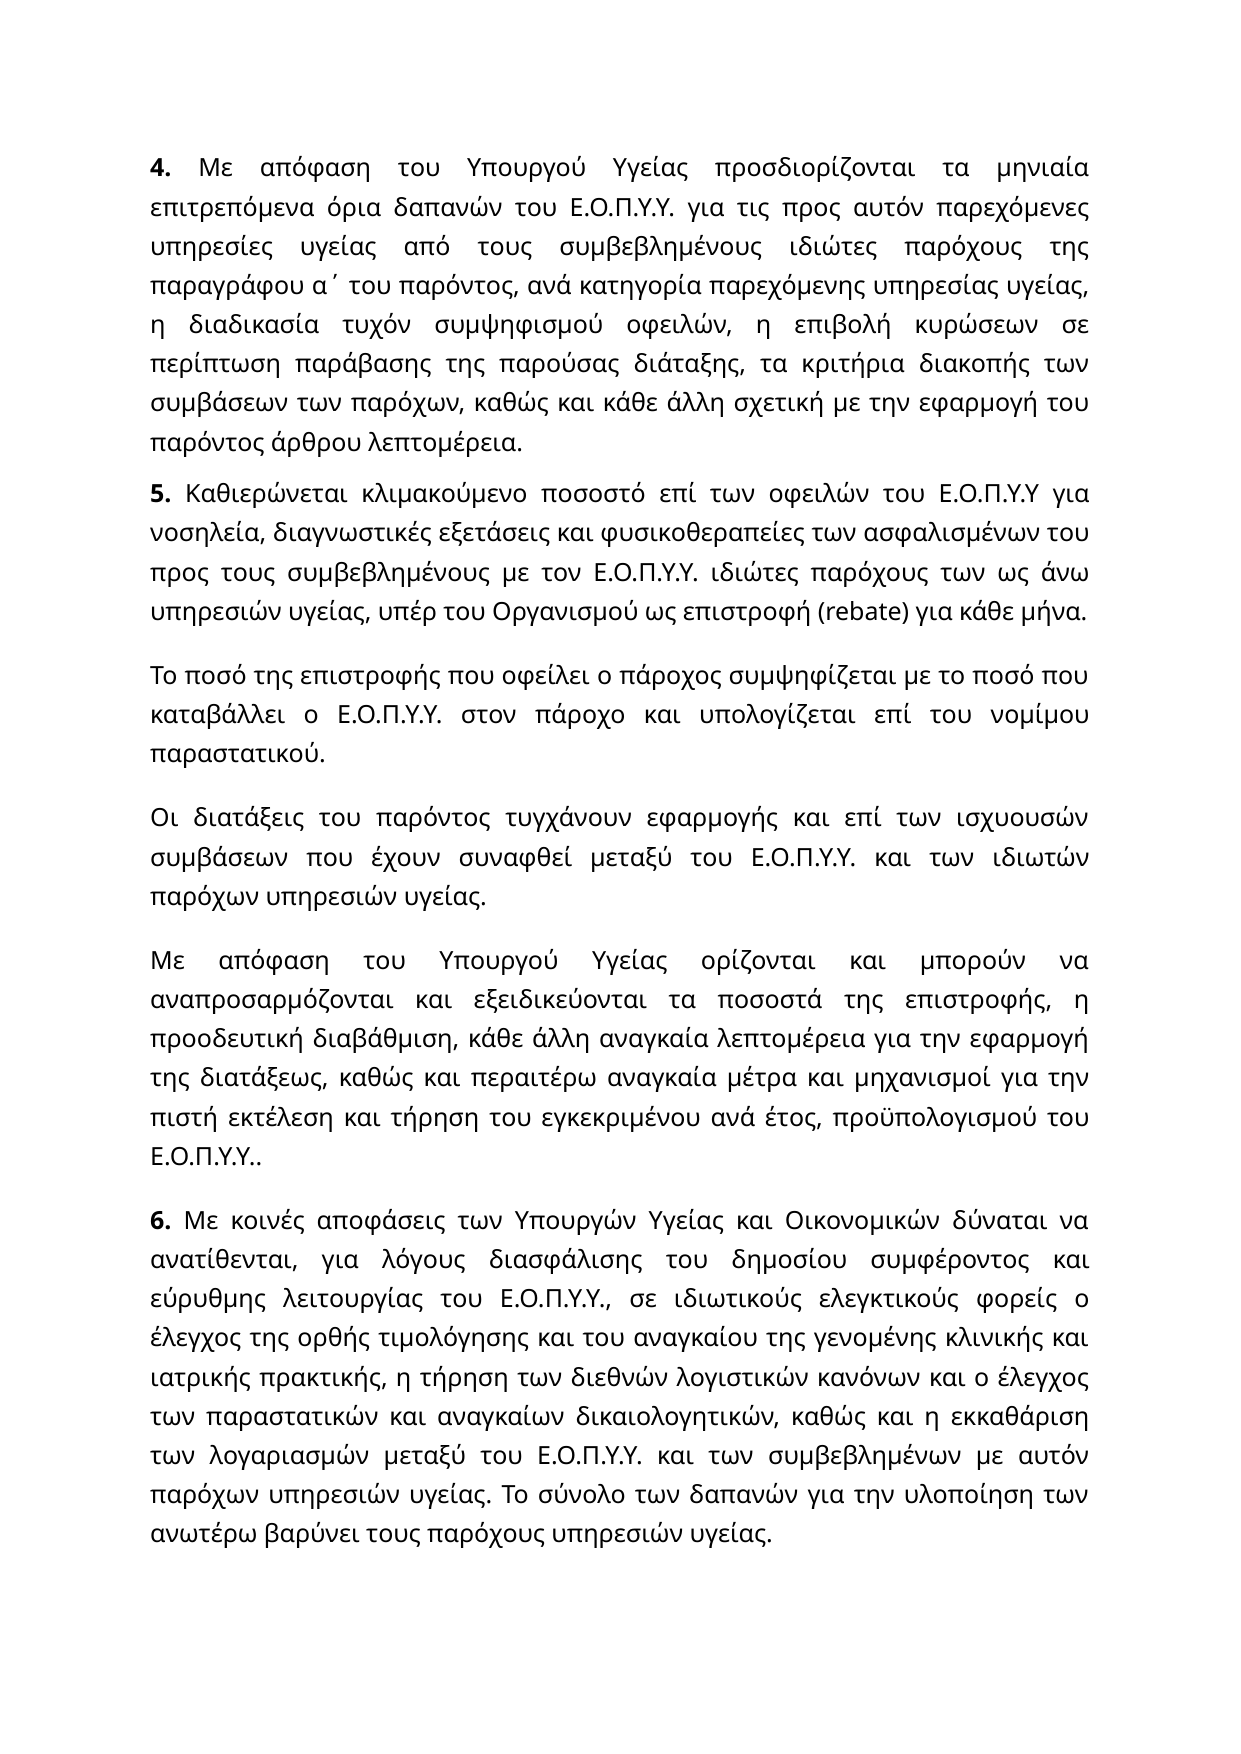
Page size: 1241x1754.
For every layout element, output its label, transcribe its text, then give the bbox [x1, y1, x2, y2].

text Το ποσό της επιστροφής που οφείλει ο πάροχος συμψηφίζεται με το ποσό που καταβάλλει ο Ε.Ο.Π.Υ.Υ. στον πάροχο και υπολογίζεται επί του νομίμου παραστατικού. [150, 657, 1090, 770]
text 6. Με κοινές αποφάσεις των Υπουργών Υγείας και Οικονομικών δύναται να ανατίθενται, για λόγους διασφάλισης του δημοσίου συμφέροντος και εύρυθμης λειτουργίας του Ε.Ο.Π.Υ.Υ., σε ιδιωτικούς ελεγκτικούς φορείς ο έλεγχος της ορθής τιμολόγησης και του αναγκαίου της γενομένης κλινικής και ιατρικής πρακτικής, η τήρηση των διεθνών λογιστικών κανόνων και ο έλεγχος των παραστατικών και αναγκαίων δικαιολογητικών, καθώς και η εκκαθάριση των λογαριασμών μεταξύ του Ε.Ο.Π.Υ.Υ. και των συμβεβλημένων με αυτόν παρόχων υπηρεσιών υγείας. Το σύνολο των δαπανών για την υλοποίηση των ανωτέρω βαρύνει τους παρόχους υπηρεσιών υγείας. [150, 1202, 1090, 1550]
text Οι διατάξεις του παρόντος τυγχάνουν εφαρμογής και επί των ισχυουσών συμβάσεων που έχουν συναφθεί μεταξύ του Ε.Ο.Π.Υ.Υ. και των ιδιωτών παρόχων υπηρεσιών υγείας. [150, 800, 1090, 912]
text 5. Καθιερώνεται κλιμακούμενο ποσοστό επί των οφειλών του Ε.Ο.Π.Υ.Υ για νοσηλεία, διαγνωστικές εξετάσεις και φυσικοθεραπείες των ασφαλισμένων του προς τους συμβεβλημένους με τον Ε.Ο.Π.Υ.Υ. ιδιώτες παρόχους των ως άνω υπηρεσιών υγείας, υπέρ του Οργανισμού ως επιστροφή (rebate) για κάθε μήνα. [150, 476, 1090, 627]
text Με απόφαση του Υπουργού Υγείας ορίζονται και μπορούν να αναπροσαρμόζονται και εξειδικεύονται τα ποσοστά της επιστροφής, η προοδευτική διαβάθμιση, κάθε άλλη αναγκαία λεπτομέρεια για την εφαρμογή της διατάξεως, καθώς και περαιτέρω αναγκαία μέτρα και μηχανισμοί για την πιστή εκτέλεση και τήρηση του εγκεκριμένου ανά έτος, προϋπολογισμού του Ε.Ο.Π.Υ.Υ.. [150, 942, 1090, 1172]
text 4. Με απόφαση του Υπουργού Υγείας προσδιορίζονται τα μηνιαία επιτρεπόμενα όρια δαπανών του Ε.Ο.Π.Υ.Υ. για τις προς αυτόν παρεχόμενες υπηρεσίες υγείας από τους συμβεβλημένους ιδιώτες παρόχους της παραγράφου α΄ του παρόντος, ανά κατηγορία παρεχόμενης υπηρεσίας υγείας, η διαδικασία τυχόν συμψηφισμού οφειλών, η επιβολή κυρώσεων σε περίπτωση παράβασης της παρούσας διάταξης, τα κριτήρια διακοπής των συμβάσεων των παρόχων, καθώς και κάθε άλλη σχετική με την εφαρμογή του παρόντος άρθρου λεπτομέρεια. [150, 150, 1090, 458]
